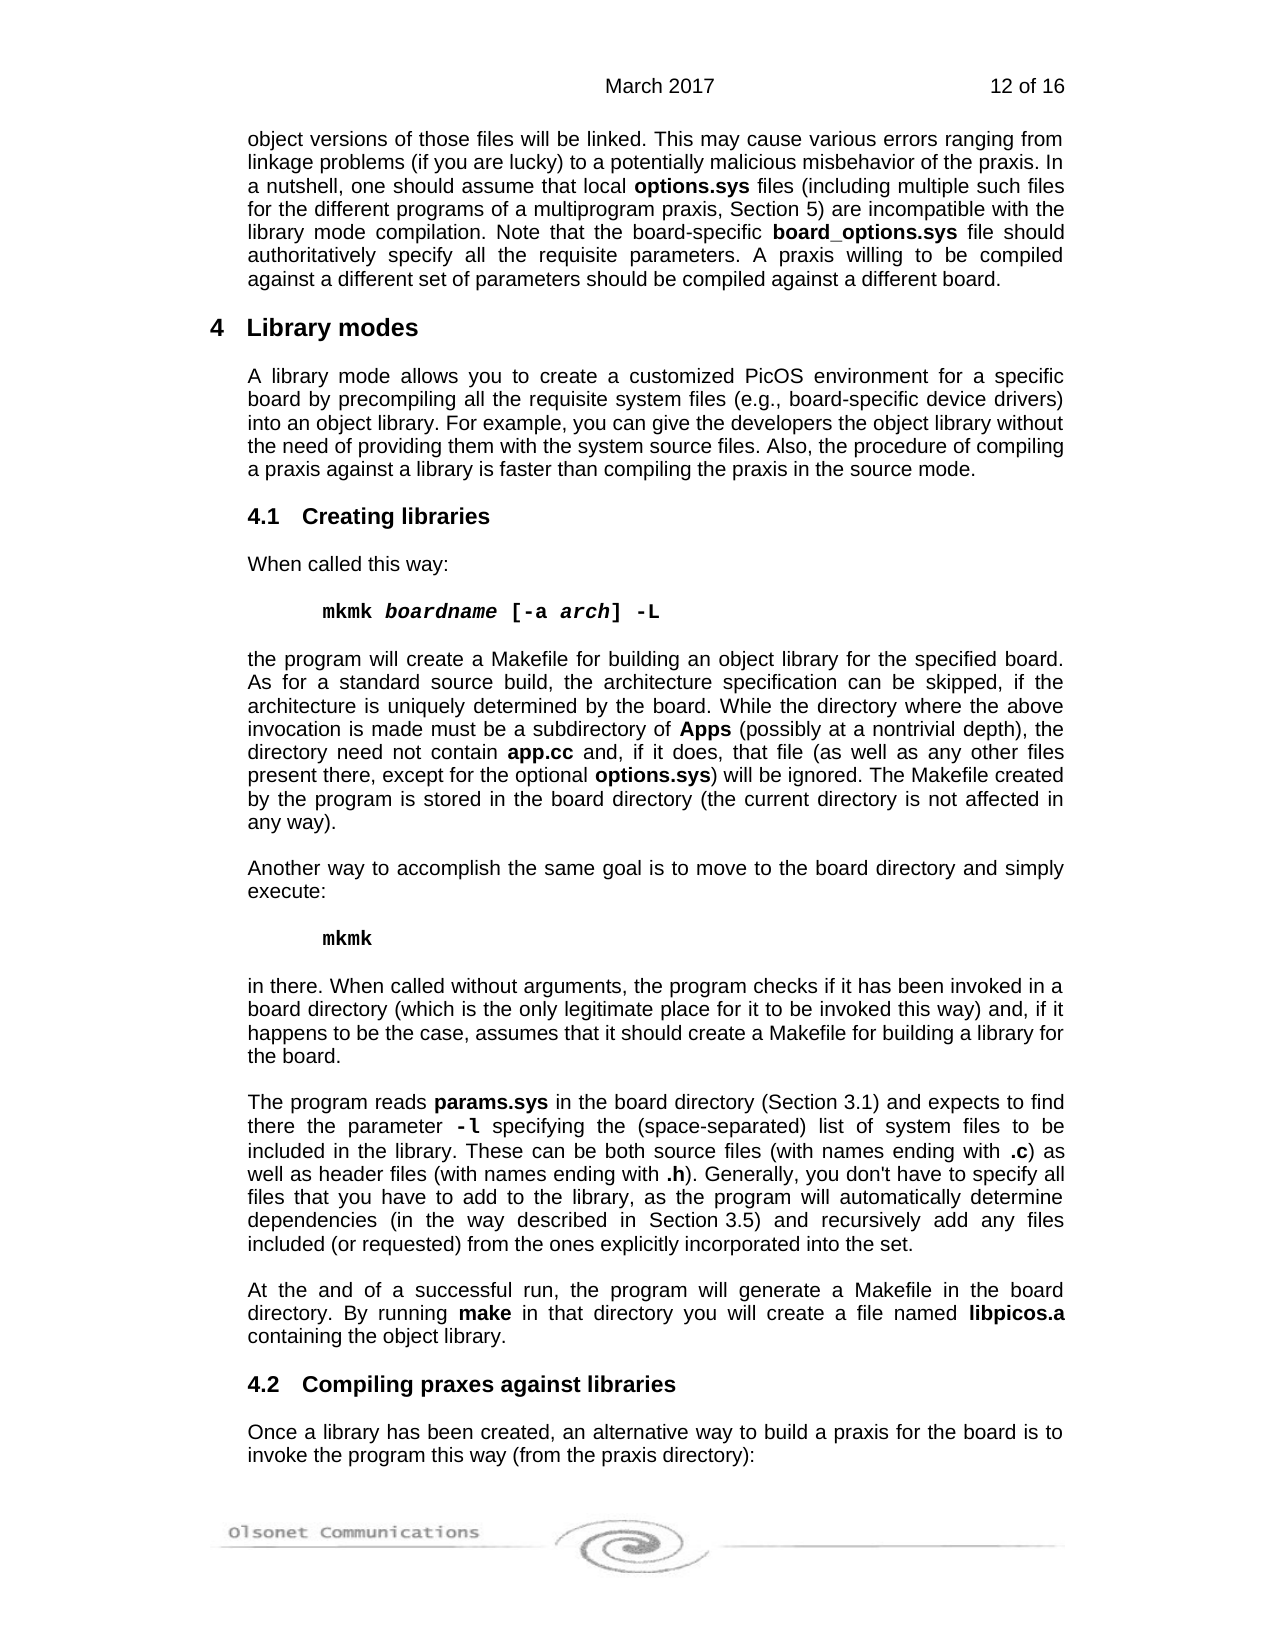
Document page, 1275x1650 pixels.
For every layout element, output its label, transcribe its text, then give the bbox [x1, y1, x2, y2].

text mkmk [247, 926, 1065, 952]
text A library mode allows you to create a customized PicOS environment for a specific board by precompiling all the requisite system files (e.g., board-specific device drivers) into an object library. For example, you can give the developers the object library without the need of providing them with the system source files. Also, the procedure of compiling a praxis against a library is faster than compiling the praxis in the source mode. [247, 365, 1065, 481]
text Another way to accomplish the same goal is to move to the board directory and simply execute: [247, 857, 1065, 903]
text in there. When called without arguments, the program checks if it has been invoked in a board directory (which is the only legitimate place for it to be invoked this way) and, if it happens to be the case, assumes that it should create a Makefile for building a library for the board. [247, 975, 1065, 1068]
text mkmk boardname [-a arch] -L [247, 599, 1065, 624]
subtitle Compiling praxes against libraries [247, 1372, 1065, 1397]
text At the and of a successful run, the program will generate a Makefile in the board directory. By running make in that directory you will create a file named libpicos.a containing the object library. [247, 1279, 1065, 1348]
subtitle Library modes [210, 313, 1065, 341]
text Once a library has been created, an alternative way to build a praxis for the board is to invoke the program this way (from the praxis directory): [247, 1420, 1065, 1467]
text When called this way: [247, 553, 1065, 576]
text The program reads params.sys in the board directory (Section 3.1) and expects to find there the parameter -l specifying the (space-separated) list of system files to be included in the library. These can be both source files (with names ending with .c) as well as header files (with names ending with .h). Generally, you don't have to specify all files that you have to add to the library, as the program will automatically determine dependencies (in the way described in Section 3.5) and recursively add any files included (or requested) from the ones explicitly incorporated into the set. [247, 1091, 1065, 1255]
text object versions of those files will be linked. This may cause various errors ranging from linkage problems (if you are lucky) to a potentially malicious misbehavior of the praxis. In a nutshell, one should assume that local options.sys files (including multiple such files for the different programs of a multiprogram praxis, Section 5) are incompatible with the library mode compilation. Note that the board-specific board_options.sys file should authoritatively specify all the requisite parameters. A praxis willing to be compiled against a different set of parameters should be compiled against a different board. [247, 128, 1065, 290]
subtitle Creating libraries [247, 504, 1065, 530]
picture [210, 1504, 1065, 1596]
text the program will create a Makefile for building an object library for the specified board. As for a standard source build, the architecture specification can be skipped, if the architecture is uniquely determined by the board. While the directory where the above invocation is made must be a subdirectory of Apps (possibly at a nontrivial depth), the directory need not contain app.cc and, if it does, that file (as well as any other files present there, except for the optional options.sys) will be ignored. The Makefile created by the program is stored in the board directory (the current directory is not affected in any way). [247, 648, 1065, 833]
